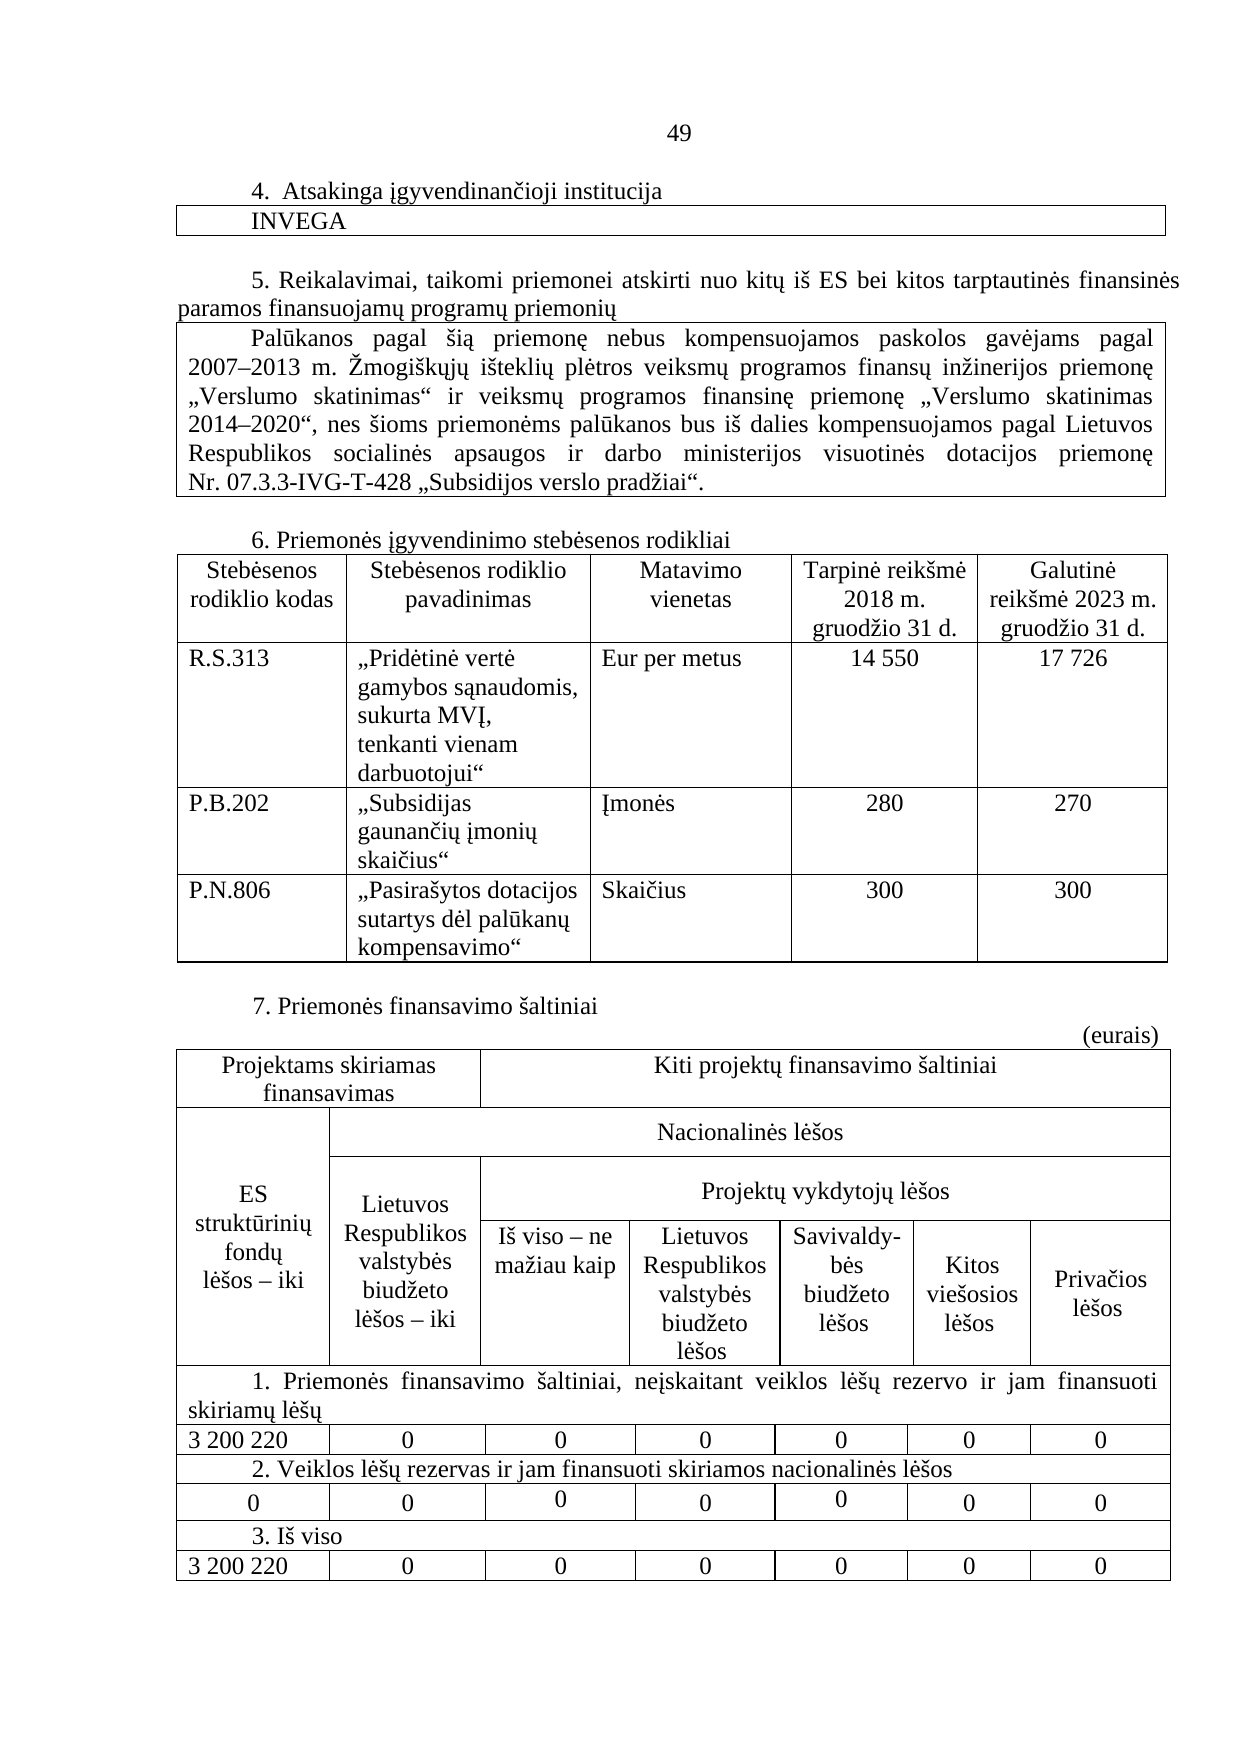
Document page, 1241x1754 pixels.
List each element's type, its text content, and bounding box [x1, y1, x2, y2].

table_cell 0 [636, 1425, 774, 1453]
table_cell P.N.806 [178, 875, 346, 961]
table_cell 300 [792, 875, 977, 961]
table_cell 0 [636, 1551, 774, 1579]
table_cell 0 [776, 1551, 907, 1579]
table_cell 0 [486, 1484, 635, 1520]
table_cell 0 [486, 1425, 635, 1453]
text 4. Atsakinga įgyvendinančioji institucija [251, 176, 1181, 205]
table_cell Lietuvos Respublikos valstybės biudžeto lėšos – iki [330, 1157, 480, 1365]
table_cell 0 [330, 1551, 485, 1579]
table_cell 3 200 220 [177, 1551, 329, 1579]
table_cell Skaičius [591, 875, 791, 961]
table_cell 0 [330, 1484, 485, 1520]
table_cell ES struktūrinių fondų lėšos – iki [177, 1108, 329, 1365]
text (eurais) [177, 1020, 1181, 1049]
table_cell Kitos viešosios lėšos [914, 1221, 1030, 1365]
table_cell 3. Iš viso [177, 1521, 1170, 1550]
text 6. Priemonės įgyvendinimo stebėsenos rodikliai [177, 526, 1181, 554]
table_header Projektams skiriamas finansavimas [177, 1050, 480, 1107]
table_header Kiti projektų finansavimo šaltiniai [481, 1050, 1170, 1107]
table_header Palūkanos pagal šią priemonę nebus kompensuojamos paskolos gavėjams pagal 2007–2013 m. Žmogiškųjų išteklių plėtros veiksmų programos finansų inžinerijos priemonę „Verslumo skatinimas“ ir veiksmų programos finansinę priemonę „Verslumo skatinimas 2014–2020“, nes šioms priemonėms palūkanos bus iš dalies kompensuojamos pagal Lietuvos Respublikos socialinės apsaugos ir darbo ministerijos visuotinės dotacijos priemonę Nr. 07.3.3-IVG-T-428 „Subsidijos verslo pradžiai“. [177, 323, 1165, 496]
table_cell 17 726 [978, 643, 1167, 787]
table_cell 0 [330, 1425, 485, 1453]
table_cell Privačios lėšos [1031, 1221, 1170, 1365]
table_cell Projektų vykdytojų lėšos [481, 1157, 1170, 1220]
table_cell 0 [1031, 1425, 1170, 1453]
table_cell 2. Veiklos lėšų rezervas ir jam finansuoti skiriamos nacionalinės lėšos [177, 1455, 1170, 1483]
table_cell 0 [776, 1484, 907, 1520]
table_cell „Pridėtinė vertė gamybos sąnaudomis, sukurta MVĮ, tenkanti vienam darbuotojui“ [347, 643, 590, 787]
table_cell „Subsidijas gaunančių įmonių skaičius“ [347, 788, 590, 874]
table_cell 0 [908, 1484, 1030, 1520]
table_header INVEGA [177, 206, 1165, 235]
table_cell Lietuvos Respublikos valstybės biudžeto lėšos [630, 1221, 779, 1365]
table_cell Nacionalinės lėšos [330, 1108, 1170, 1156]
table_cell Įmonės [591, 788, 791, 874]
table_cell 0 [908, 1425, 1030, 1453]
table_header Tarpinė reikšmė 2018 m. gruodžio 31 d. [792, 555, 977, 642]
table_cell P.B.202 [178, 788, 346, 874]
table_cell 3 200 220 [177, 1425, 329, 1453]
table_cell 1. Priemonės finansavimo šaltiniai, neįskaitant veiklos lėšų rezervo ir jam finansuoti skiriamų lėšų [177, 1366, 1170, 1424]
table_cell 280 [792, 788, 977, 874]
table_cell 300 [978, 875, 1167, 961]
table_header Galutinė reikšmė 2023 m. gruodžio 31 d. [978, 555, 1167, 642]
table_cell Iš viso – ne mažiau kaip [481, 1221, 629, 1365]
text 7. Priemonės finansavimo šaltiniai [251, 991, 1181, 1020]
table_cell 0 [1031, 1484, 1170, 1520]
text 5. Reikalavimai, taikomi priemonei atskirti nuo kitų iš ES bei kitos tarptautinės finansinės paramos finansuojamų programų priemonių [177, 265, 1181, 322]
table_cell 0 [636, 1484, 774, 1520]
table_header Matavimo vienetas [591, 555, 791, 642]
table_cell „Pasirašytos dotacijos sutartys dėl palūkanų kompensavimo“ [347, 875, 590, 961]
table_cell R.S.313 [178, 643, 346, 787]
table_header Stebėsenos rodiklio kodas [178, 555, 346, 642]
table_cell 0 [177, 1484, 329, 1520]
table_cell 270 [978, 788, 1167, 874]
table_cell 0 [908, 1551, 1030, 1579]
table_cell Savivaldy-bės biudžeto lėšos [781, 1221, 913, 1365]
table_cell 14 550 [792, 643, 977, 787]
table_cell Eur per metus [591, 643, 791, 787]
table_cell 0 [486, 1551, 635, 1579]
table_cell 0 [1031, 1551, 1170, 1579]
table_cell 0 [776, 1425, 907, 1453]
table_header Stebėsenos rodiklio pavadinimas [347, 555, 590, 642]
